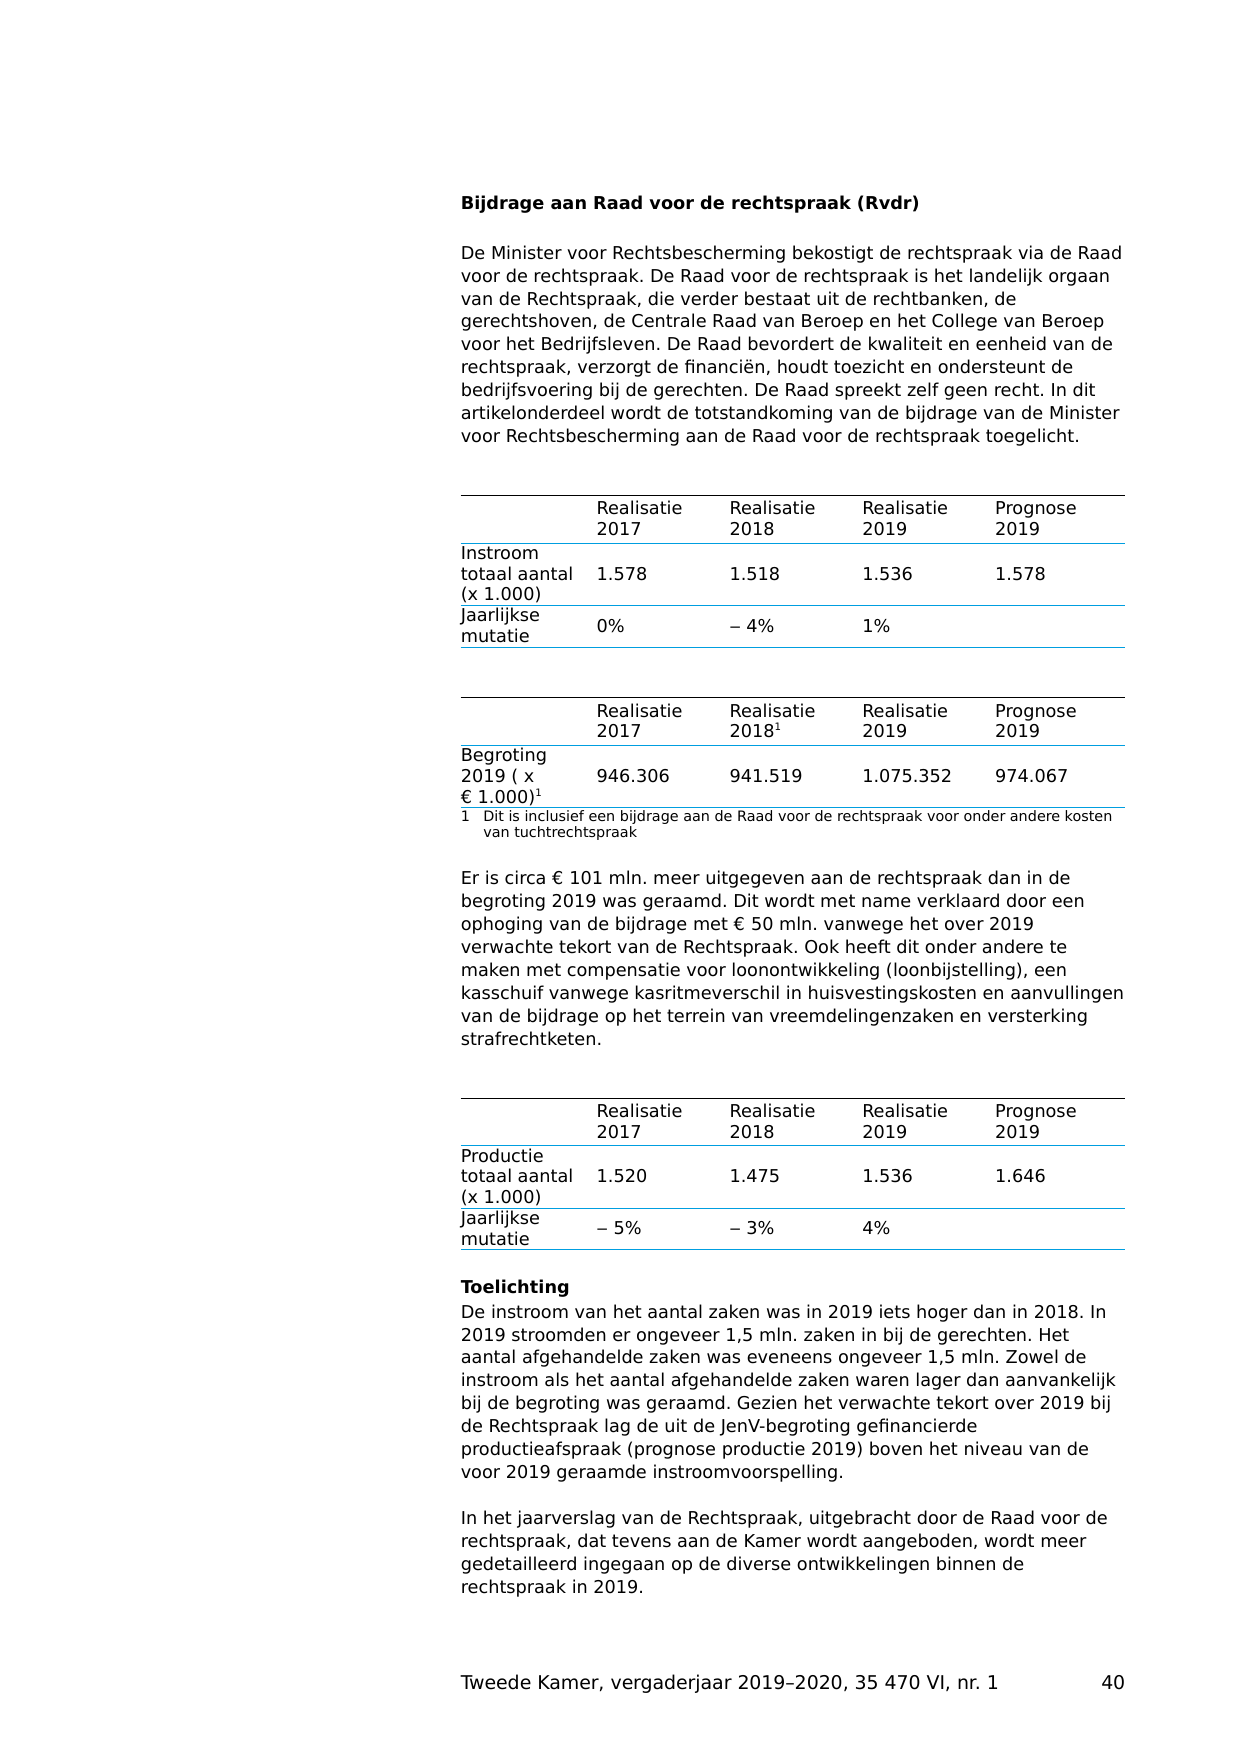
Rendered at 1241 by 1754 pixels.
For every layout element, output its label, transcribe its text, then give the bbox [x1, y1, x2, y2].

table_cell Realisatie 2018 [726, 496, 859, 542]
table_cell [461, 496, 593, 542]
table_cell Realisatie 2019 [859, 1099, 992, 1145]
table_cell Realisatie 20181 [726, 698, 859, 745]
table_cell [461, 1099, 593, 1145]
table_cell Jaarlijkse mutatie [461, 1209, 593, 1249]
table_cell ‒ 5% [594, 1209, 726, 1249]
table_cell Prognose 2019 [992, 698, 1125, 745]
table_cell [461, 698, 593, 745]
list Dit is inclusief een bijdrage aan de Raad voor de rechtspraak voor onder andere kosten van tuchtrechtspraak [461, 808, 1125, 841]
table_cell Productie totaal aantal (x 1.000) [461, 1146, 593, 1207]
table_cell 1.520 [594, 1146, 726, 1207]
text De Minister voor Rechtsbescherming bekostigt de rechtspraak via de Raad voor de rechtspraak. De Raad voor de rechtspraak is het landelijk orgaan van de Rechtspraak, die verder bestaat uit de rechtbanken, de gerechtshoven, de Centrale Raad van Beroep en het College van Beroep voor het Bedrijfsleven. De Raad bevordert de kwaliteit en eenheid van de rechtspraak, verzorgt de financiën, houdt toezicht en ondersteunt de bedrijfsvoering bij de gerechten. De Raad spreekt zelf geen recht. In dit artikelonderdeel wordt de totstandkoming van de bijdrage van de Minister voor Rechtsbescherming aan de Raad voor de rechtspraak toegelicht. [461, 241, 1125, 447]
text Er is circa € 101 mln. meer uitgegeven aan de rechtspraak dan in de begroting 2019 was geraamd. Dit wordt met name verklaard door een ophoging van de bijdrage met € 50 mln. vanwege het over 2019 verwachte tekort van de Rechtspraak. Ook heeft dit onder andere te maken met compensatie voor loonontwikkeling (loonbijstelling), een kasschuif vanwege kasritmeverschil in huisvestingskosten en aanvullingen van de bijdrage op het terrein van vreemdelingenzaken en versterking strafrechtketen. [461, 866, 1125, 1049]
text In het jaarverslag van de Rechtspraak, uitgebracht door de Raad voor de rechtspraak, dat tevens aan de Kamer wordt aangeboden, wordt meer gedetailleerd ingegaan op de diverse ontwikkelingen binnen de rechtspraak in 2019. [461, 1506, 1125, 1598]
table_cell Prognose 2019 [992, 1099, 1125, 1145]
table_cell Prognose 2019 [992, 496, 1125, 542]
table_cell 1% [859, 606, 992, 647]
table_cell [992, 606, 1125, 647]
table_cell Realisatie 2017 [594, 1099, 726, 1145]
text Toelichting [461, 1275, 1125, 1298]
table_cell ‒ 4% [726, 606, 859, 647]
table_cell 1.646 [992, 1146, 1125, 1207]
table_cell Realisatie 2019 [859, 496, 992, 542]
table_cell 946.306 [594, 746, 726, 807]
table_cell 4% [859, 1209, 992, 1249]
text De instroom van het aantal zaken was in 2019 iets hoger dan in 2018. In 2019 stroomden er ongeveer 1,5 mln. zaken in bij de gerechten. Het aantal afgehandelde zaken was eveneens ongeveer 1,5 mln. Zowel de instroom als het aantal afgehandelde zaken waren lager dan aanvankelijk bij de begroting was geraamd. Gezien het verwachte tekort over 2019 bij de Rechtspraak lag de uit de JenV-begroting gefinancierde productieafspraak (prognose productie 2019) boven het niveau van de voor 2019 geraamde instroomvoorspelling. [461, 1300, 1125, 1483]
table_cell 1.518 [726, 544, 859, 605]
table_cell 974.067 [992, 746, 1125, 807]
table_cell Realisatie 2017 [594, 698, 726, 745]
table_header Tabel 11 Financiële bijdrage Raad voor de rechtspraak [461, 672, 1125, 697]
table_cell ‒ 3% [726, 1209, 859, 1249]
table_cell 1.475 [726, 1146, 859, 1207]
text Bijdrage aan Raad voor de rechtspraak (Rvdr) [461, 191, 1125, 214]
table_cell Realisatie 2019 [859, 698, 992, 745]
table_header Tabel 12 Productieafspraak rechtspraak [461, 1073, 1125, 1097]
table_cell 1.536 [859, 544, 992, 605]
table_cell Begroting 2019 ( x € 1.000)1 [461, 746, 593, 807]
table_cell 1.075.352 [859, 746, 992, 807]
table_cell [992, 1209, 1125, 1249]
table_cell 0% [594, 606, 726, 647]
table_cell 1.578 [594, 544, 726, 605]
table_cell Realisatie 2018 [726, 1099, 859, 1145]
table_cell 941.519 [726, 746, 859, 807]
table_cell 1.536 [859, 1146, 992, 1207]
table_cell Realisatie 2017 [594, 496, 726, 542]
table_cell Instroom totaal aantal (x 1.000) [461, 544, 593, 605]
table_cell Jaarlijkse mutatie [461, 606, 593, 647]
table_header Tabel 10 Instroomontwikkeling rechtspraak [461, 470, 1125, 495]
table_cell 1.578 [992, 544, 1125, 605]
